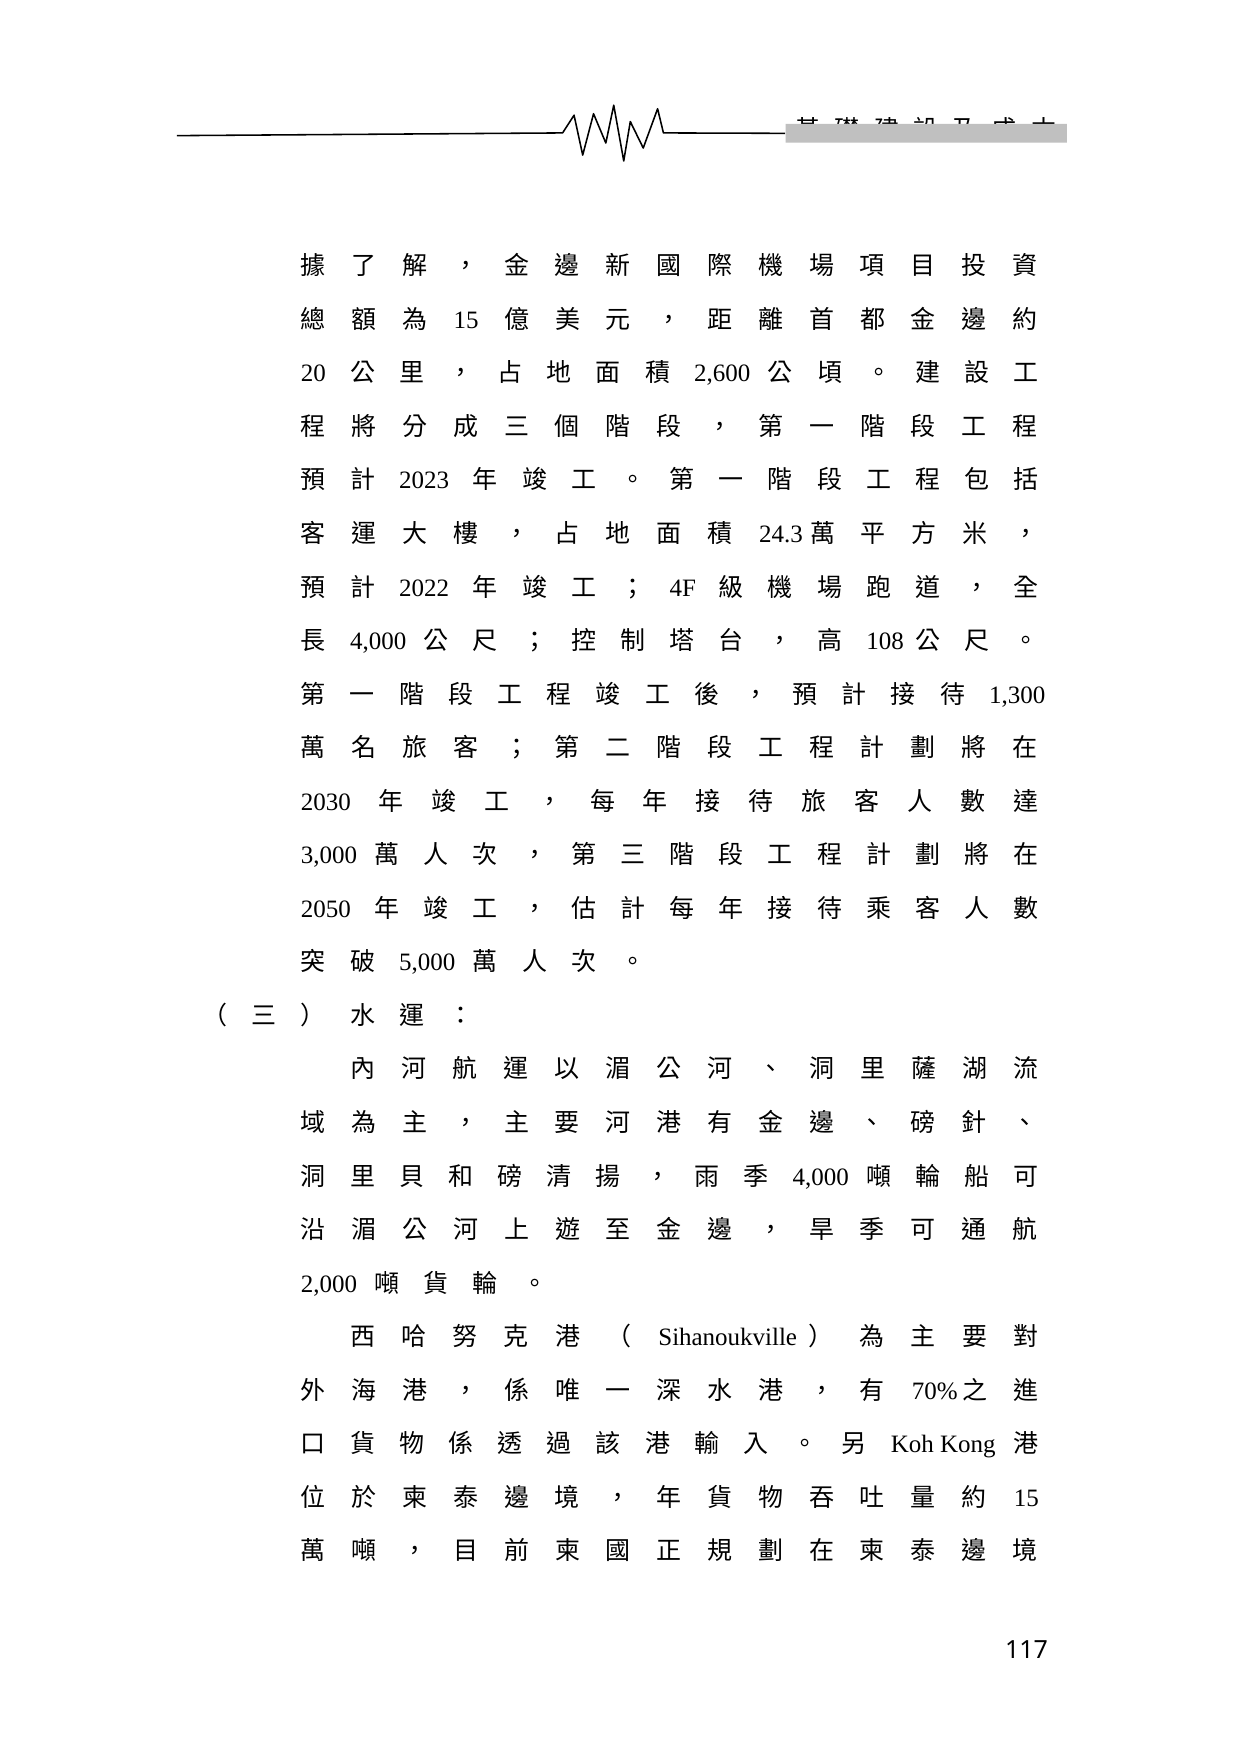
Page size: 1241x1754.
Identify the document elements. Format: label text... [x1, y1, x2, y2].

text 西哈努克港（Sihanoukville）為主要對外海港，係唯一深水港，有70%之進口貨物係透過該港輸入。另Koh Kong港位於柬泰邊境，年貨物吞吐量約15萬噸，目前柬國正規劃在柬泰邊境 [276, 1308, 1063, 1576]
text （三）水運： [202, 987, 1063, 1040]
text 據了解，金邊新國際機場項目投資總額為15億美元，距離首都金邊約20公里，占地面積2,600公頃。建設工程將分成三個階段，第一階段工程預計2023年竣工。第一階段工程包括客運大樓，占地面積24.3萬平方米，預計2022年竣工；4F級機場跑道，全長4,000公尺；控制塔台，高108公尺。第一階段工程竣工後，預計接待1,300萬名旅客；第二階段工程計劃將在2030年竣工，每年接待旅客人數達3,000萬人次，第三階段工程計劃將在2050年竣工，估計每年接待乘客人數突破5,000萬人次。 [276, 237, 1063, 987]
text 內河航運以湄公河、洞里薩湖流域為主，主要河港有金邊、磅針、洞里貝和磅清揚，雨季4,000噸輪船可沿湄公河上遊至金邊，旱季可通航2,000噸貨輪。 [276, 1040, 1063, 1308]
